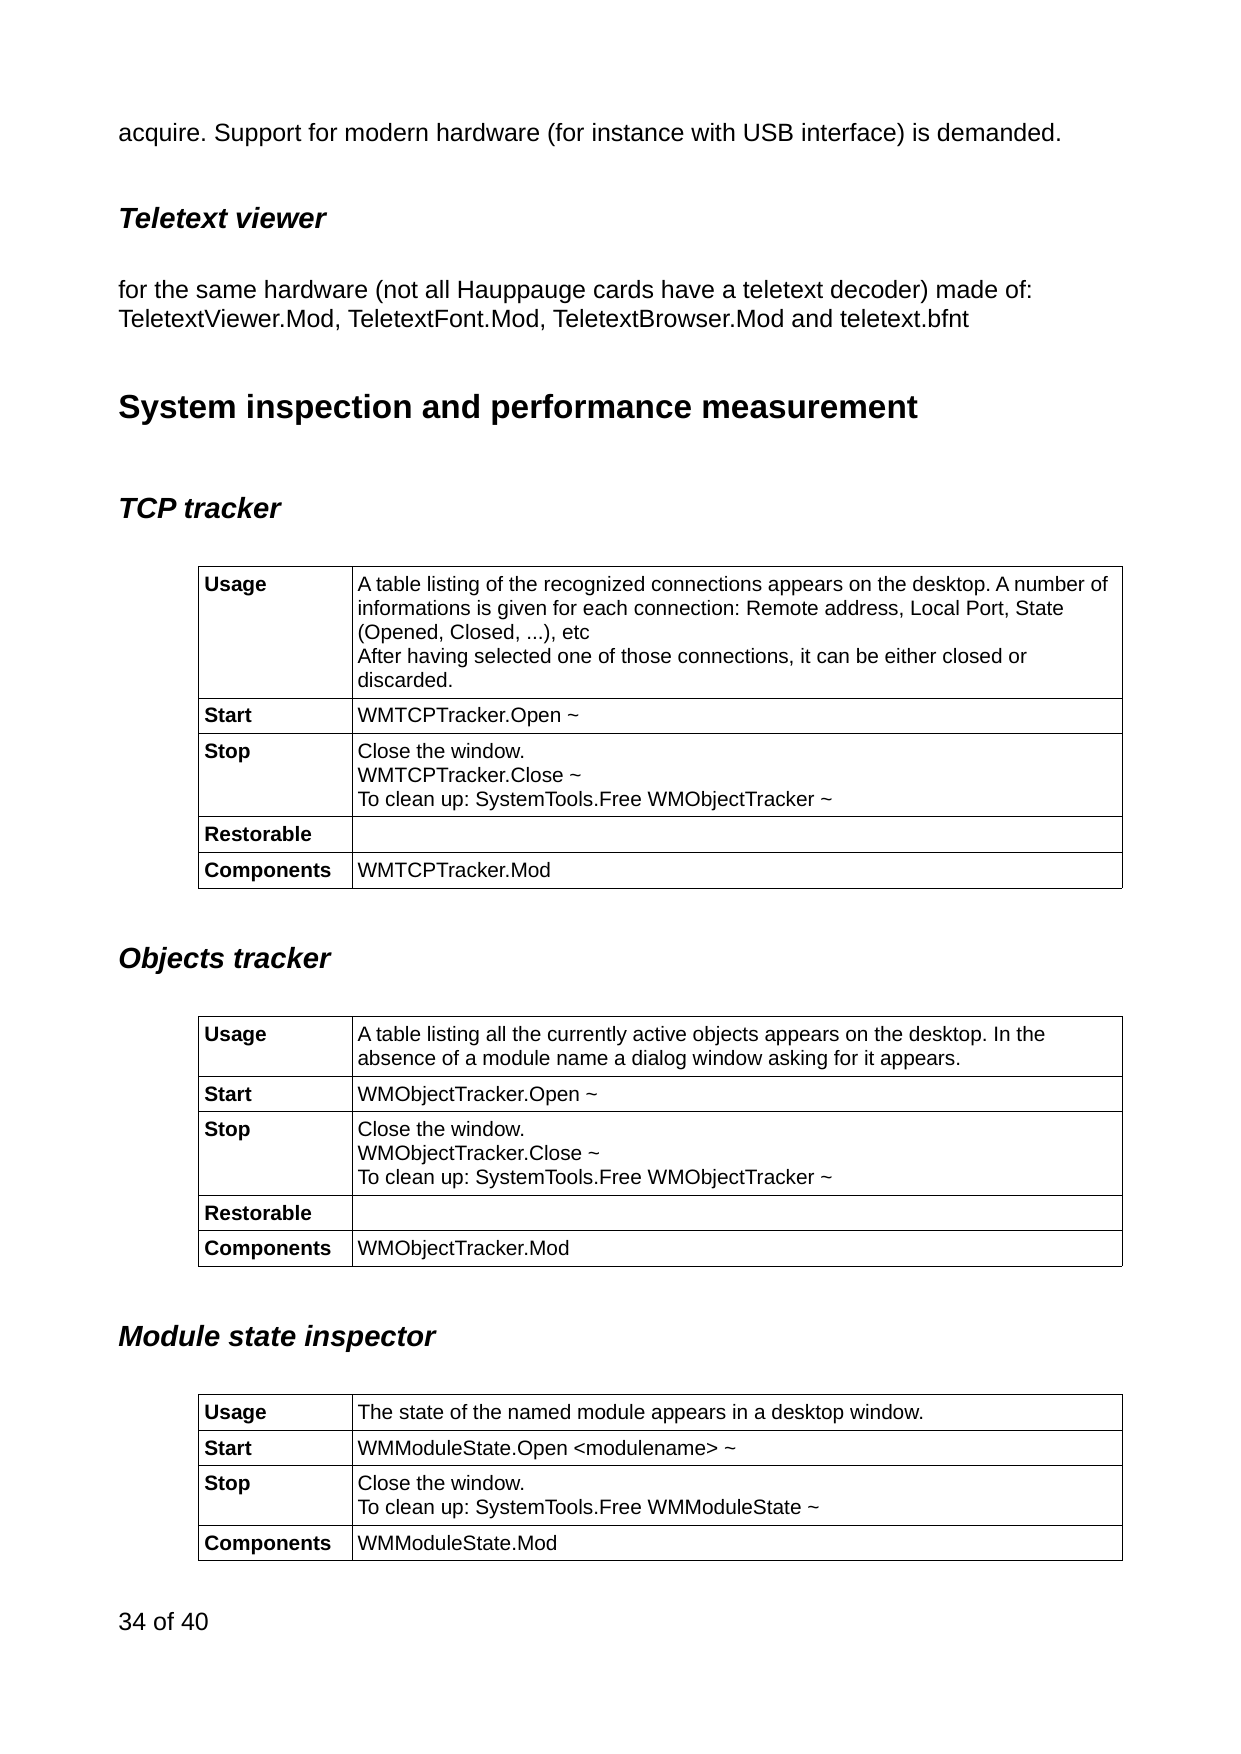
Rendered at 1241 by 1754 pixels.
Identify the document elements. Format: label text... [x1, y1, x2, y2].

table_header The state of the named module appears in a desktop window. [353, 1395, 1122, 1430]
table_header A table listing all the currently active objects appears on the desktop. In the absence of a module name a dialog window asking for it appears. [353, 1017, 1122, 1076]
table_cell Start [199, 1077, 352, 1111]
subtitle Module state inspector [118, 1319, 1122, 1353]
table_cell Components [199, 1526, 352, 1560]
table_cell Stop [199, 734, 352, 816]
table_cell Close the window. To clean up: SystemTools.Free WMModuleState ~ [353, 1466, 1122, 1525]
table_header Usage [199, 1017, 352, 1076]
table_cell WMObjectTracker.Mod [353, 1231, 1122, 1266]
table_cell [353, 1196, 1122, 1230]
table_cell WMModuleState.Mod [353, 1526, 1122, 1560]
table_cell Components [199, 1231, 352, 1266]
subtitle System inspection and performance measurement [118, 387, 1122, 425]
table_cell Restorable [199, 1196, 352, 1230]
table_cell Components [199, 853, 352, 887]
text for the same hardware (not all Hauppauge cards have a teletext decoder) made of: TeletextViewer.Mod, TeletextFont.Mod, TeletextBrowser.Mod and teletext.bfnt [118, 275, 1122, 333]
table_cell WMObjectTracker.Open ~ [353, 1077, 1122, 1111]
table_cell [353, 817, 1122, 852]
table_cell WMTCPTracker.Open ~ [353, 699, 1122, 733]
text acquire. Support for modern hardware (for instance with USB interface) is demanded. [118, 118, 1122, 147]
table_cell WMTCPTracker.Mod [353, 853, 1122, 887]
subtitle Objects tracker [118, 941, 1122, 975]
table_cell Start [199, 1431, 352, 1465]
table_cell WMModuleState.Open <modulename> ~ [353, 1431, 1122, 1465]
table_header Usage [199, 1395, 352, 1430]
table_cell Stop [199, 1466, 352, 1525]
subtitle TCP tracker [118, 491, 1122, 525]
table_cell Close the window. WMObjectTracker.Close ~ To clean up: SystemTools.Free WMObjectTracker ~ [353, 1112, 1122, 1194]
table_cell Stop [199, 1112, 352, 1194]
table_cell Restorable [199, 817, 352, 852]
table_header Usage [199, 567, 352, 697]
table_cell Close the window. WMTCPTracker.Close ~ To clean up: SystemTools.Free WMObjectTracker ~ [353, 734, 1122, 816]
table_cell Start [199, 699, 352, 733]
table_header A table listing of the recognized connections appears on the desktop. A number of informations is given for each connection: Remote address, Local Port, State (Opened, Closed, ...), etc After having selected one of those connections, it can be either closed or discarded. [353, 567, 1122, 697]
subtitle Teletext viewer [118, 201, 1122, 234]
